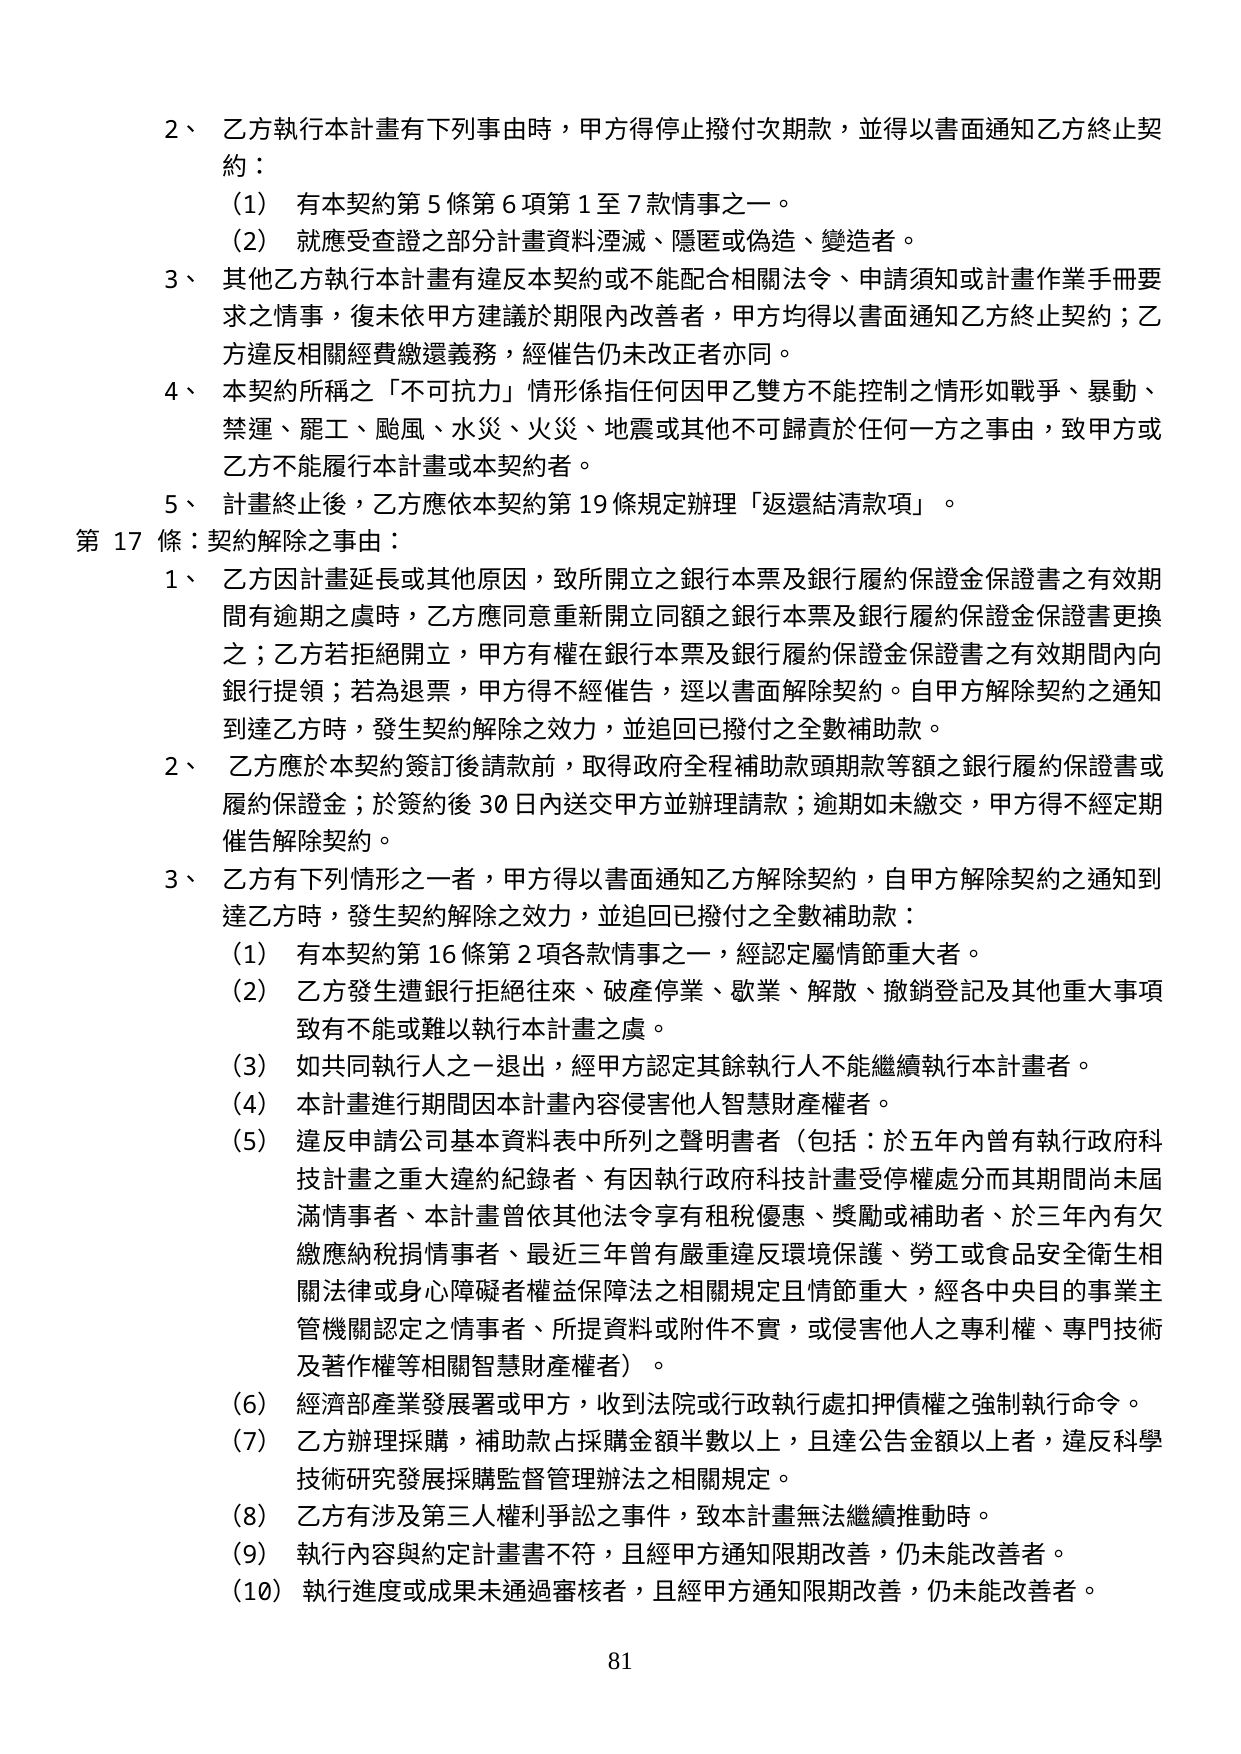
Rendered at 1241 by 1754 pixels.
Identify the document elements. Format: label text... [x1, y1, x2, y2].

list 本契約所稱之「不可抗力」情形係指任何因甲乙雙方不能控制之情形如戰爭、暴動、禁運、罷工、颱風、水災、火災、地震或其他不可歸責於任何一方之事由，致甲方或乙方不能履行本計畫或本契約者。 [164, 371, 1165, 483]
list 乙方有涉及第三人權利爭訟之事件，致本計畫無法繼續推動時。 [217, 1496, 1165, 1533]
list 如共同執行人之ㄧ退出，經甲方認定其餘執行人不能繼續執行本計畫者。 [217, 1046, 1165, 1083]
list 乙方發生遭銀行拒絕往來、破產停業、歇業、解散、撤銷登記及其他重大事項致有不能或難以執行本計畫之虞。 [217, 971, 1165, 1046]
list 經濟部產業發展署或甲方，收到法院或行政執行處扣押債權之強制執行命令。 [217, 1383, 1165, 1421]
list 乙方應於本契約簽訂後請款前，取得政府全程補助款頭期款等額之銀行履約保證書或履約保證金；於簽約後30日內送交甲方並辦理請款；逾期如未繳交，甲方得不經定期催告解除契約。 [164, 746, 1165, 858]
list 執行進度或成果未通過審核者，且經甲方通知限期改善，仍未能改善者。 [217, 1571, 1165, 1608]
list 乙方辦理採購，補助款占採購金額半數以上，且達公告金額以上者，違反科學技術研究發展採購監督管理辦法之相關規定。 [217, 1421, 1165, 1496]
list 本計畫進行期間因本計畫內容侵害他人智慧財產權者。 [217, 1083, 1165, 1121]
list 其他乙方執行本計畫有違反本契約或不能配合相關法令、申請須知或計畫作業手冊要求之情事，復未依甲方建議於期限內改善者，甲方均得以書面通知乙方終止契約；乙方違反相關經費繳還義務，經催告仍未改正者亦同。 [164, 258, 1165, 371]
text 第 17 條：契約解除之事由： [75, 521, 1165, 558]
list 計畫終止後，乙方應依本契約第19條規定辦理「返還結清款項」。 [164, 483, 1165, 521]
list 乙方有下列情形之一者，甲方得以書面通知乙方解除契約，自甲方解除契約之通知到達乙方時，發生契約解除之效力，並追回已撥付之全數補助款： [164, 858, 1165, 933]
list 違反申請公司基本資料表中所列之聲明書者（包括：於五年內曾有執行政府科技計畫之重大違約紀錄者、有因執行政府科技計畫受停權處分而其期間尚未屆滿情事者、本計畫曾依其他法令享有租稅優惠、獎勵或補助者、於三年內有欠繳應納稅捐情事者、最近三年曾有嚴重違反環境保護、勞工或食品安全衛生相關法律或身心障礙者權益保障法之相關規定且情節重大，經各中央目的事業主管機關認定之情事者、所提資料或附件不實，或侵害他人之專利權、專門技術及著作權等相關智慧財產權者）。 [217, 1121, 1165, 1383]
list 有本契約第5條第6項第1至7款情事之一。 [217, 183, 1165, 221]
list 執行內容與約定計畫書不符，且經甲方通知限期改善，仍未能改善者。 [217, 1533, 1165, 1571]
list 乙方執行本計畫有下列事由時，甲方得停止撥付次期款，並得以書面通知乙方終止契約： [163, 108, 1165, 183]
list 就應受查證之部分計畫資料湮滅、隱匿或偽造、變造者。 [217, 221, 1165, 258]
list 乙方因計畫延長或其他原因，致所開立之銀行本票及銀行履約保證金保證書之有效期間有逾期之虞時，乙方應同意重新開立同額之銀行本票及銀行履約保證金保證書更換之；乙方若拒絕開立，甲方有權在銀行本票及銀行履約保證金保證書之有效期間內向銀行提領；若為退票，甲方得不經催告，逕以書面解除契約。自甲方解除契約之通知到達乙方時，發生契約解除之效力，並追回已撥付之全數補助款。 [164, 558, 1165, 746]
list 有本契約第16條第2項各款情事之一，經認定屬情節重大者。 [217, 933, 1165, 971]
